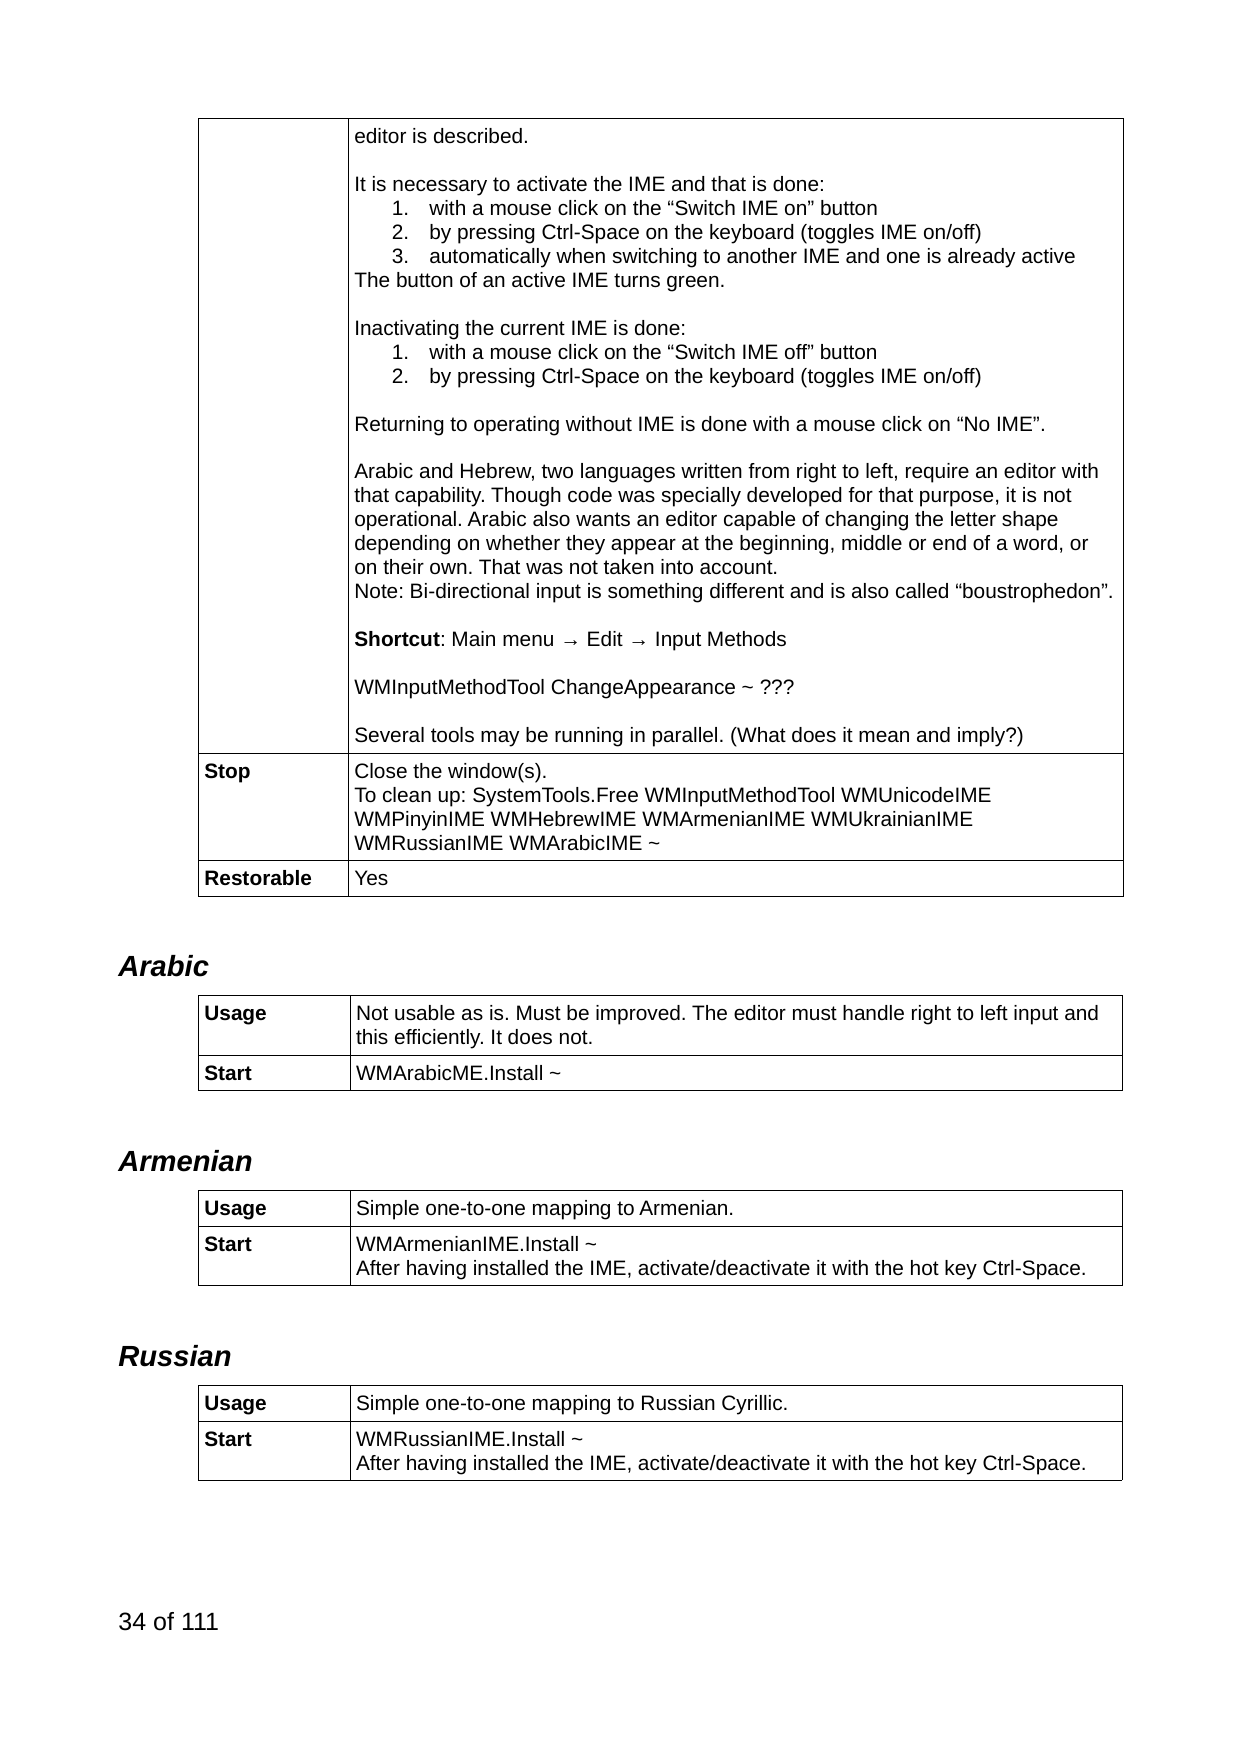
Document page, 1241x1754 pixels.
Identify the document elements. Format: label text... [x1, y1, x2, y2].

table_header Usage [199, 1191, 350, 1226]
table_cell [199, 119, 348, 753]
table_cell Start [199, 1227, 350, 1285]
table_cell Stop [199, 754, 348, 860]
table_cell Restorable [199, 861, 348, 896]
table_cell WMArabicME.Install ~ [351, 1056, 1122, 1090]
table_header Usage [199, 996, 350, 1055]
table_cell editor is described. It is necessary to activate the IME and that is done: with a mouse click on the “Switch IME on” button by pressing Ctrl-Space on the keyboard (toggles IME on/off) automatically when switching to another IME and one is already active The button of an active IME turns green. Inactivating the current IME is done: with a mouse click on the “Switch IME off” button by pressing Ctrl-Space on the keyboard (toggles IME on/off) Returning to operating without IME is done with a mouse click on “No IME”. Arabic and Hebrew, two languages written from right to left, require an editor with that capability. Though code was specially developed for that purpose, it is not operational. Arabic also wants an editor capable of changing the letter shape depending on whether they appear at the beginning, middle or end of a word, or on their own. That was not taken into account. Note: Bi-directional input is something different and is also called “boustrophedon”. Shortcut: Main menu → Edit → Input Methods WMInputMethodTool ChangeAppearance ~ ??? Several tools may be running in parallel. (What does it mean and imply?) [349, 119, 1123, 753]
table_cell Yes [349, 861, 1123, 896]
table_cell Close the window(s). To clean up: SystemTools.Free WMInputMethodTool WMUnicodeIME WMPinyinIME WMHebrewIME WMArmenianIME WMUkrainianIME WMRussianIME WMArabicIME ~ [349, 754, 1123, 860]
table_header Simple one-to-one mapping to Armenian. [351, 1191, 1122, 1226]
table_cell WMRussianIME.Install ~ After having installed the IME, activate/deactivate it with the hot key Ctrl-Space. [351, 1422, 1122, 1480]
table_header Usage [199, 1386, 350, 1421]
table_header Simple one-to-one mapping to Russian Cyrillic. [351, 1386, 1122, 1421]
subtitle Russian [118, 1339, 1122, 1373]
table_cell WMArmenianIME.Install ~ After having installed the IME, activate/deactivate it with the hot key Ctrl-Space. [351, 1227, 1122, 1285]
table_cell Start [199, 1422, 350, 1480]
subtitle Arabic [118, 949, 1122, 983]
table_cell Start [199, 1056, 350, 1090]
table_header Not usable as is. Must be improved. The editor must handle right to left input and this efficiently. It does not. [351, 996, 1122, 1055]
subtitle Armenian [118, 1144, 1122, 1178]
